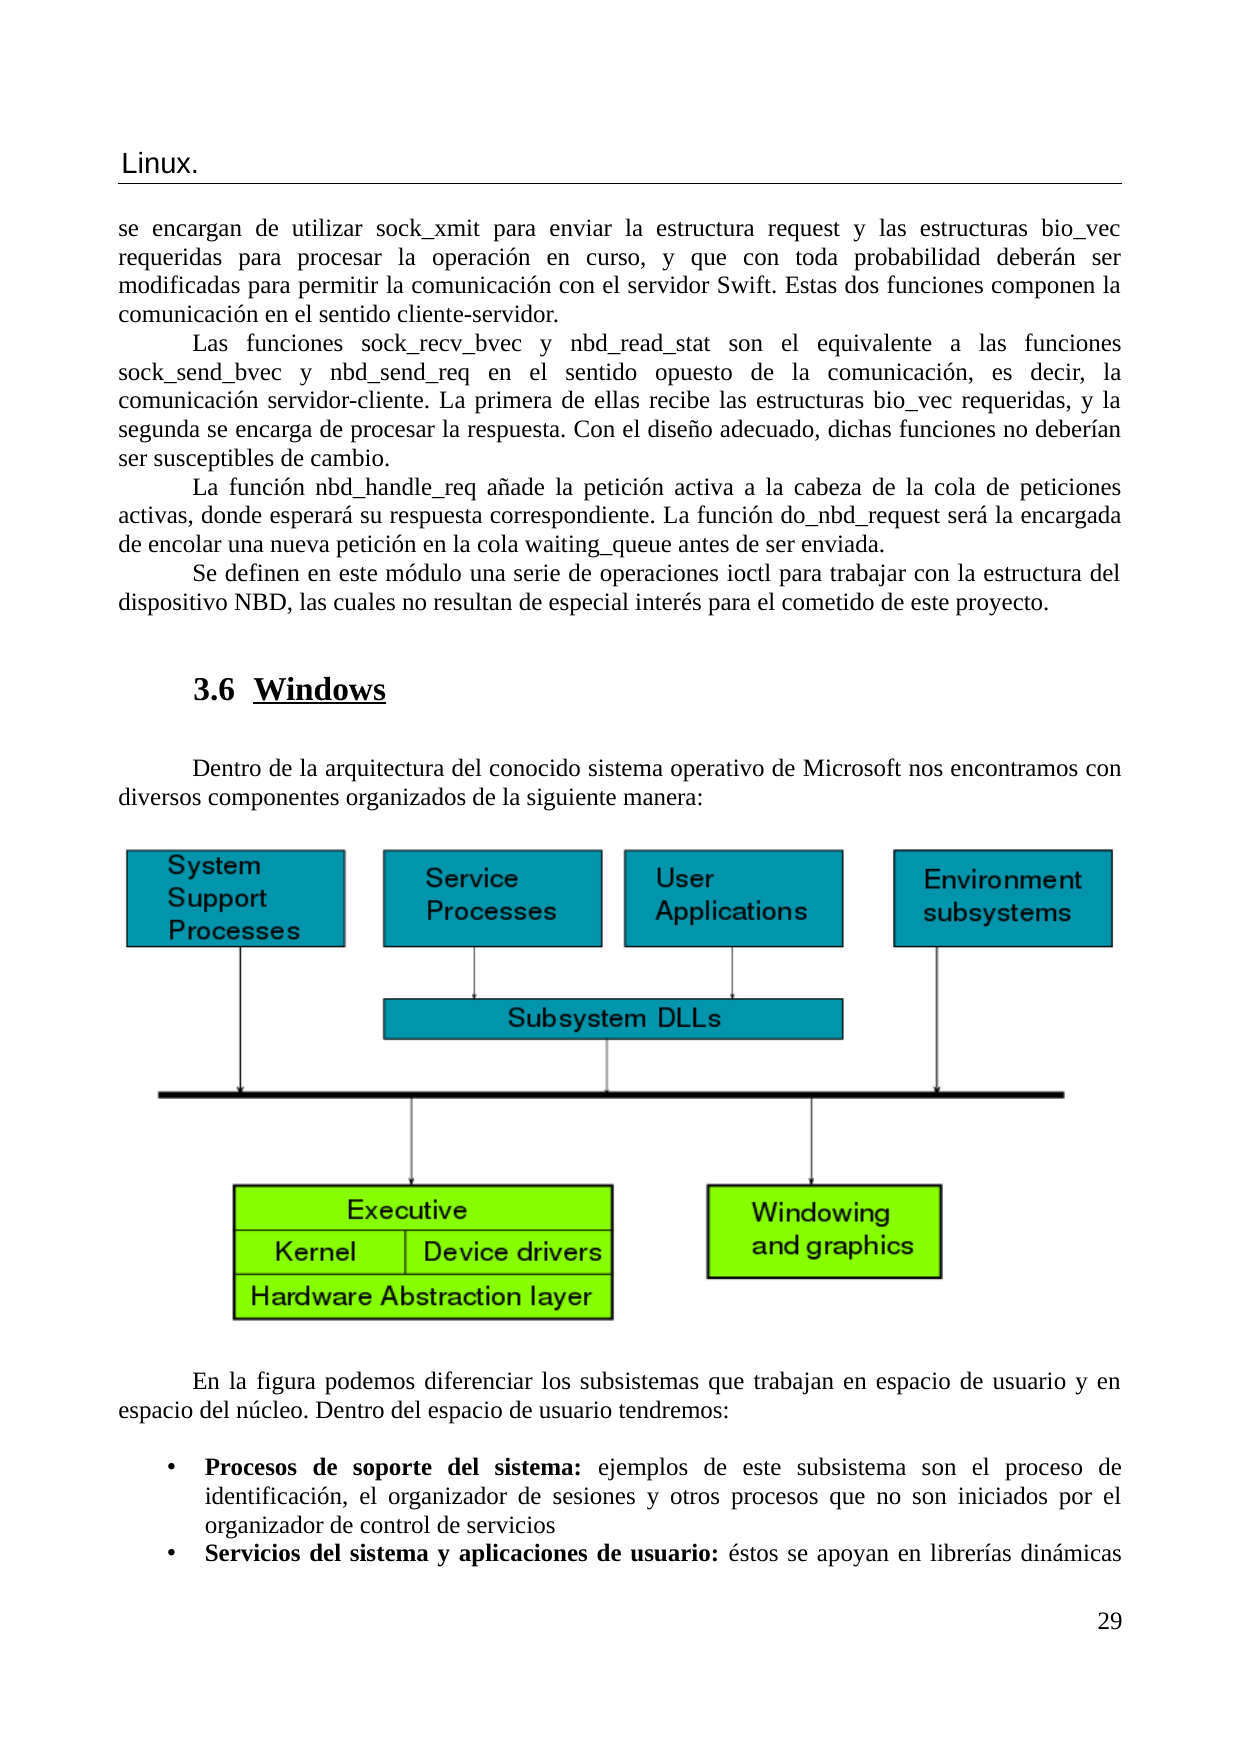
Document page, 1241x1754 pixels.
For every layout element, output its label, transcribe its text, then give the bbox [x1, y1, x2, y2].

picture [118, 839, 1123, 1338]
text Dentro de la arquitectura del conocido sistema operativo de Microsoft nos encontramos con diversos componentes organizados de la siguiente manera: [118, 753, 1122, 811]
list Servicios del sistema y aplicaciones de usuario: éstos se apoyan en librerías dinámicas [167, 1538, 1122, 1567]
text Las funciones sock_recv_bvec y nbd_read_stat son el equivalente a las funciones sock_send_bvec y nbd_send_req en el sentido opuesto de la comunicación, es decir, la comunicación servidor-cliente. La primera de ellas recibe las estructuras bio_vec requeridas, y la segunda se encarga de procesar la respuesta. Con el diseño adecuado, dichas funciones no deberían ser susceptibles de cambio. [118, 328, 1122, 472]
text Se definen en este módulo una serie de operaciones ioctl para trabajar con la estructura del dispositivo NBD, las cuales no resultan de especial interés para el cometido de este proyecto. [118, 558, 1122, 615]
subtitle Windows [193, 669, 1122, 707]
text La función nbd_handle_req añade la petición activa a la cabeza de la cola de peticiones activas, donde esperará su respuesta correspondiente. La función do_nbd_request será la encargada de encolar una nueva petición en la cola waiting_queue antes de ser enviada. [118, 472, 1122, 558]
text se encargan de utilizar sock_xmit para enviar la estructura request y las estructuras bio_vec requeridas para procesar la operación en curso, y que con toda probabilidad deberán ser modificadas para permitir la comunicación con el servidor Swift. Estas dos funciones componen la comunicación en el sentido cliente-servidor. [118, 213, 1122, 328]
text En la figura podemos diferenciar los subsistemas que trabajan en espacio de usuario y en espacio del núcleo. Dentro del espacio de usuario tendremos: [118, 1366, 1122, 1423]
list Procesos de soporte del sistema: ejemplos de este subsistema son el proceso de identificación, el organizador de sesiones y otros procesos que no son iniciados por el organizador de control de servicios [167, 1452, 1122, 1538]
